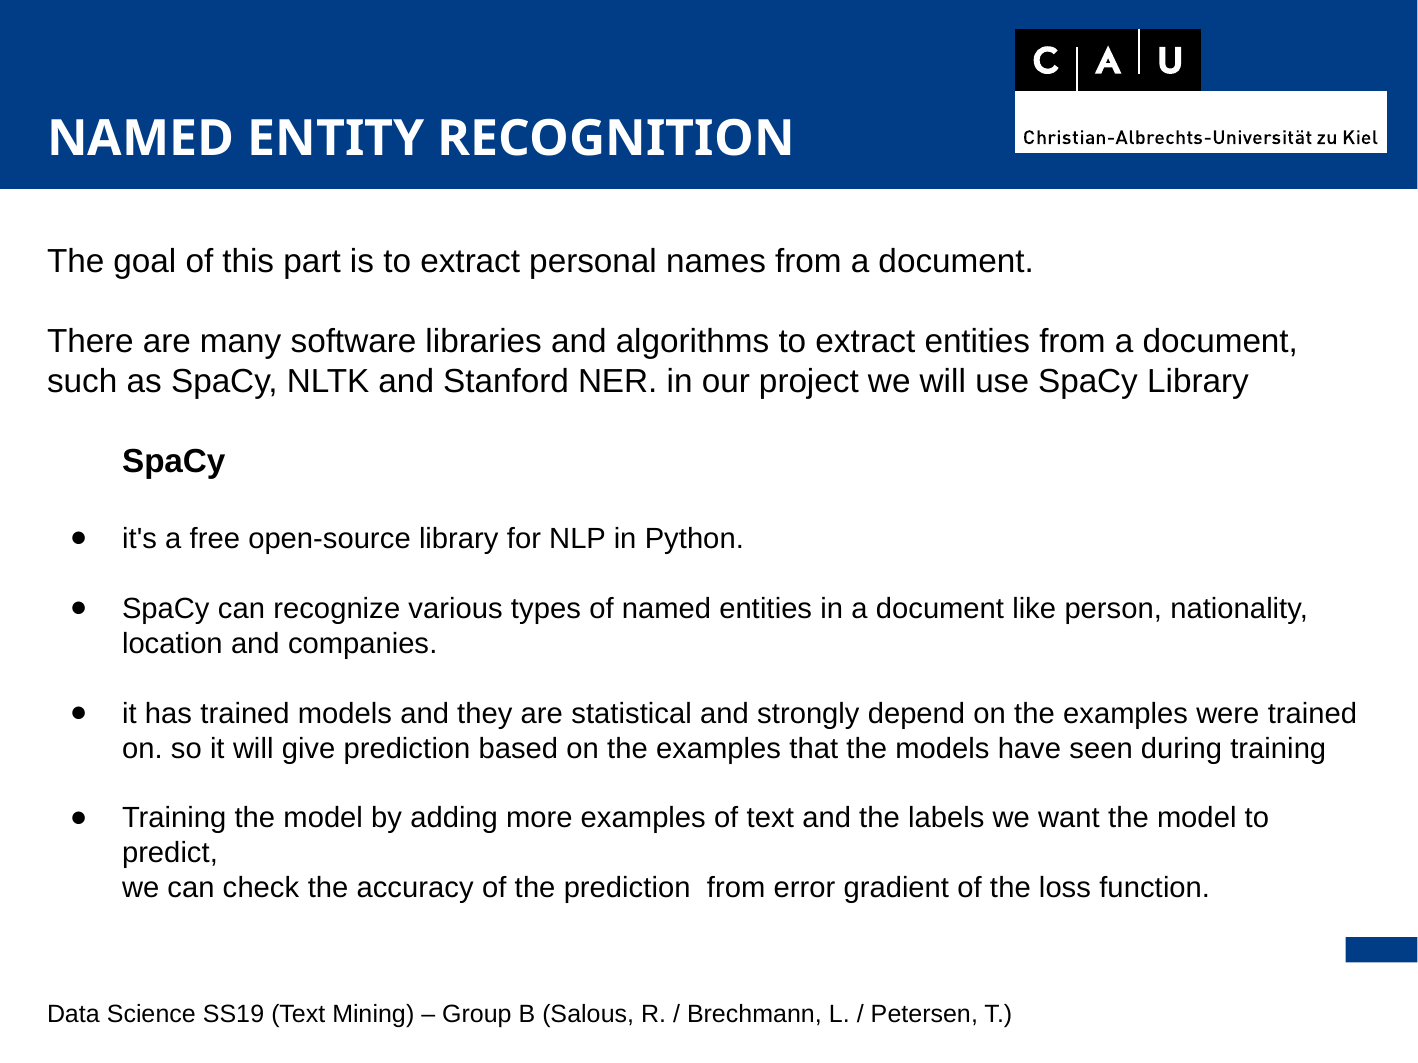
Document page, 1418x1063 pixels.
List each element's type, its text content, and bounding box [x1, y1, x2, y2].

text_box The goal of this part is to extract personal names from a document. There are many software libraries and algorithms to extract entities from a document, such as SpaCy, NLTK and Stanford NER. in our project we will use SpaCy Library SpaCy it's a free open-source library for NLP in Python. SpaCy can recognize various types of named entities in a document like person, nationality, location and companies. it has trained models and they are statistical and strongly depend on the examples were trained on. so it will give prediction based on the examples that the models have seen during training Training the model by adding more examples of text and the labels we want the model to predict, we can check the accuracy of the prediction from error gradient of the loss function. [47, 239, 1370, 979]
text_box NAMED ENTITY RECOGNITION [47, 23, 981, 166]
text_box Data Science SS19 (Text Mining) – Group B (Salous, R. / Brechmann, L. / Petersen, T.) [47, 979, 1370, 1027]
